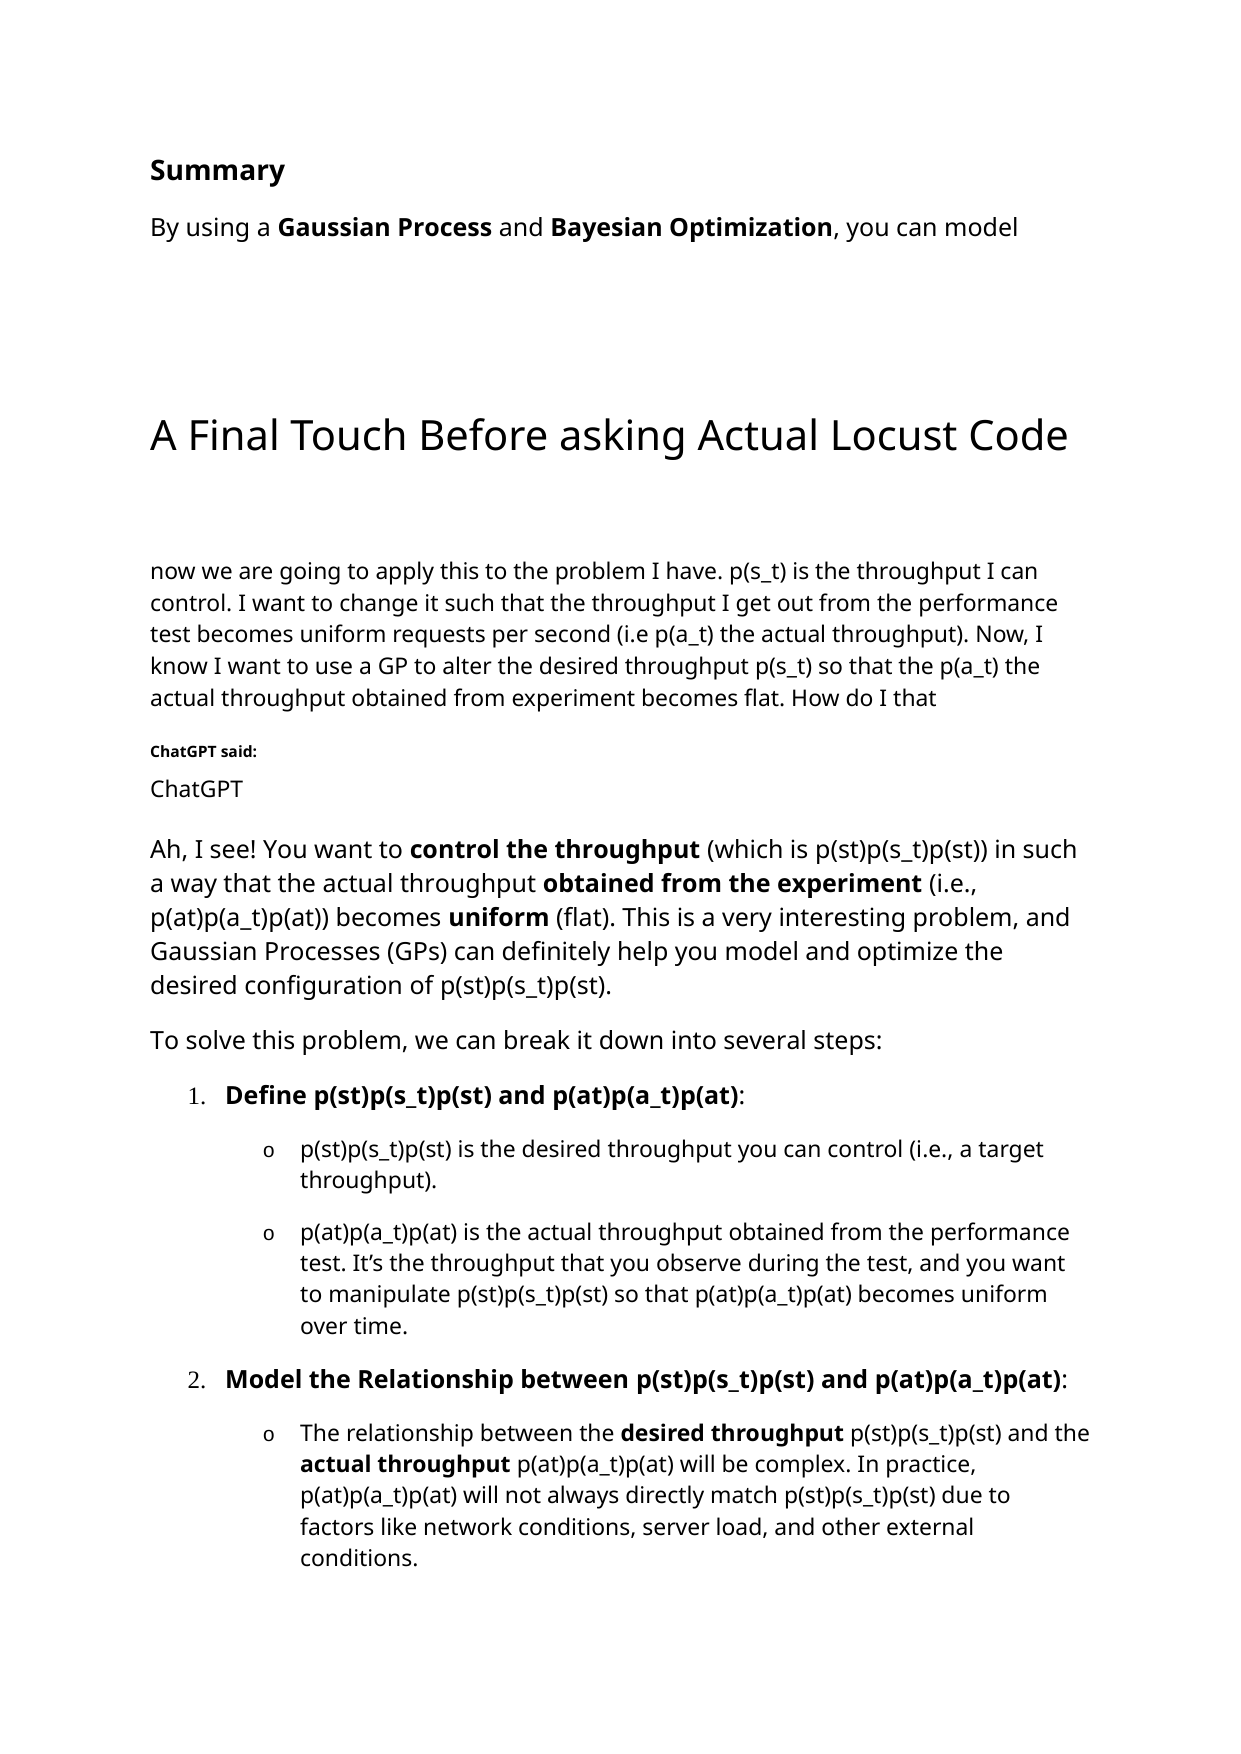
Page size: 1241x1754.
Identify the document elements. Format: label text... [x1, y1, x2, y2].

text now we are going to apply this to the problem I have. p(s_t) is the throughput I can control. I want to change it such that the throughput I get out from the performance test becomes uniform requests per second (i.e p(a_t) the actual throughput). Now, I know I want to use a GP to alter the desired throughput p(s_t) so that the p(a_t) the actual throughput obtained from experiment becomes flat. How do I that [150, 554, 1090, 713]
list Model the Relationship between p(st)p(s_t)p(st​) and p(at)p(a_t)p(at​): [187, 1362, 1090, 1396]
text A Final Touch Before asking Actual Locust Code [150, 406, 1090, 462]
text Ah, I see! You want to control the throughput (which is p(st)p(s_t)p(st​)) in such a way that the actual throughput obtained from the experiment (i.e., p(at)p(a_t)p(at​)) becomes uniform (flat). This is a very interesting problem, and Gaussian Processes (GPs) can definitely help you model and optimize the desired configuration of p(st)p(s_t)p(st​). [150, 832, 1090, 1002]
subtitle ChatGPT said: [150, 741, 1090, 762]
list p(at)p(a_t)p(at​) is the actual throughput obtained from the performance test. It’s the throughput that you observe during the test, and you want to manipulate p(st)p(s_t)p(st​) so that p(at)p(a_t)p(at​) becomes uniform over time. [262, 1216, 1090, 1341]
text By using a Gaussian Process and Bayesian Optimization, you can model [150, 209, 1090, 243]
list The relationship between the desired throughput p(st)p(s_t)p(st​) and the actual throughput p(at)p(a_t)p(at​) will be complex. In practice, p(at)p(a_t)p(at​) will not always directly match p(st)p(s_t)p(st​) due to factors like network conditions, server load, and other external conditions. [262, 1417, 1090, 1573]
list p(st)p(s_t)p(st​) is the desired throughput you can control (i.e., a target throughput). [262, 1133, 1090, 1195]
text ChatGPT [150, 773, 1090, 804]
subtitle Summary [150, 150, 1090, 188]
list Define p(st)p(s_t)p(st​) and p(at)p(a_t)p(at​): [187, 1078, 1090, 1112]
text To solve this problem, we can break it down into several steps: [150, 1023, 1090, 1057]
